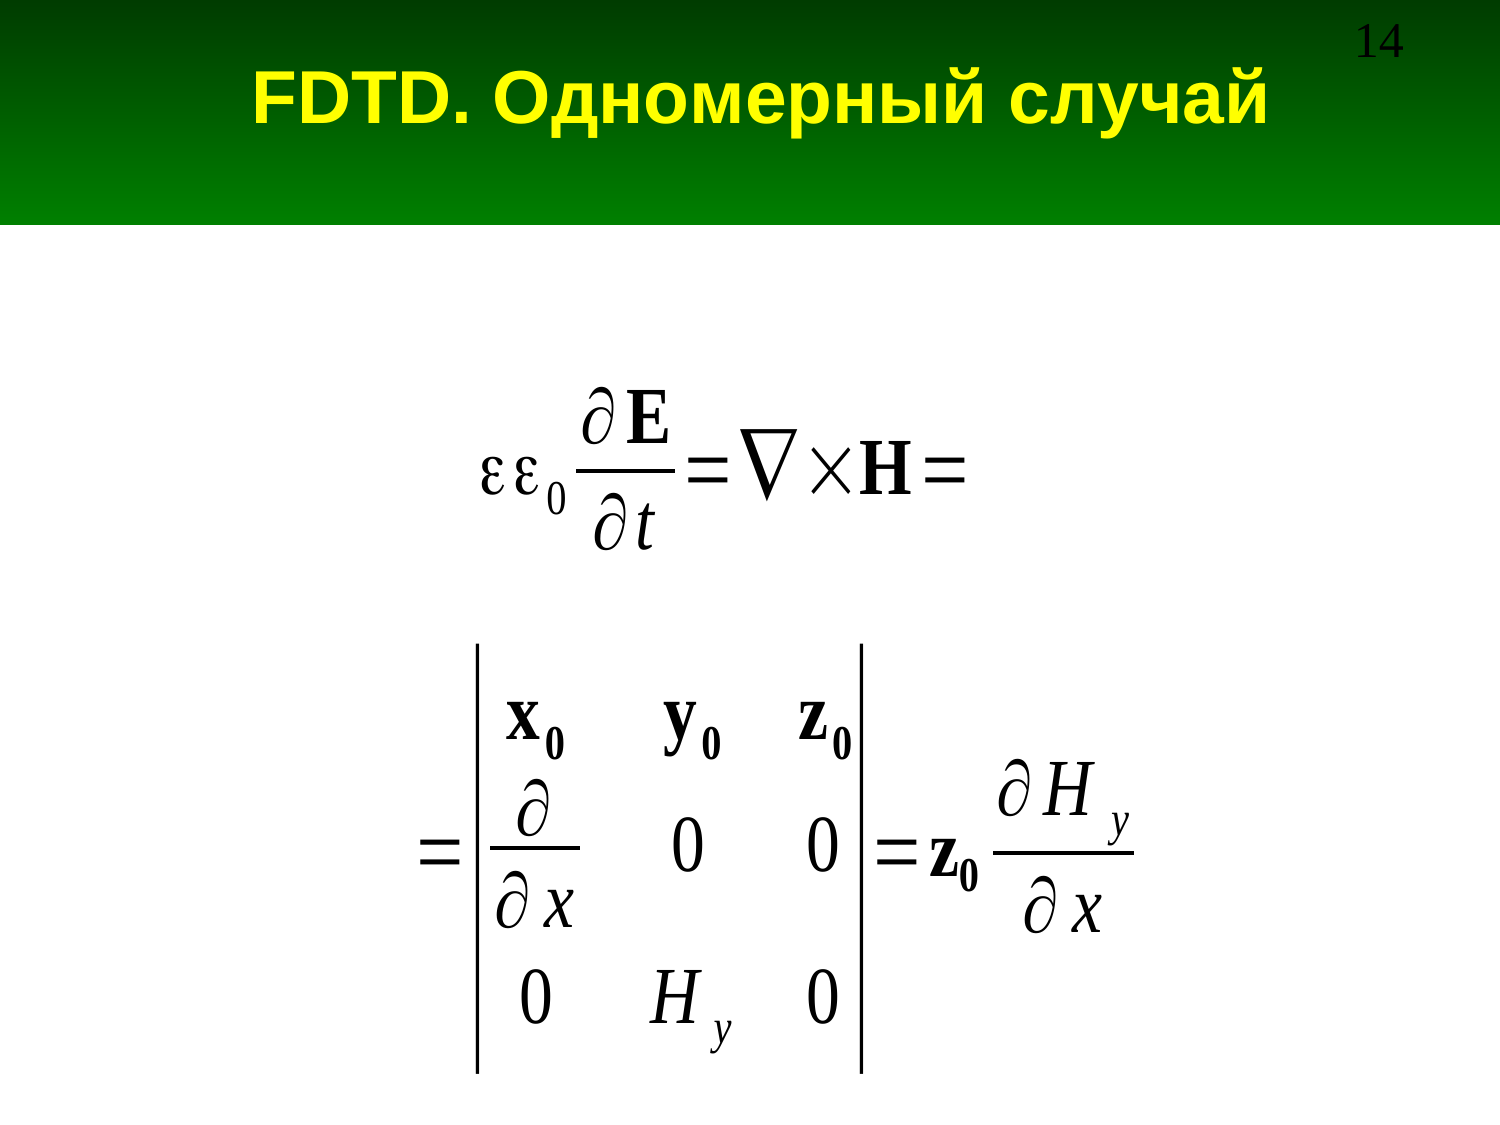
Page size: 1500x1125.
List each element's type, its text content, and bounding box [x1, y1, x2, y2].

chart [461, 372, 989, 567]
title FDTD. Одномерный случай [123, 0, 1399, 188]
chart [396, 637, 1153, 1075]
